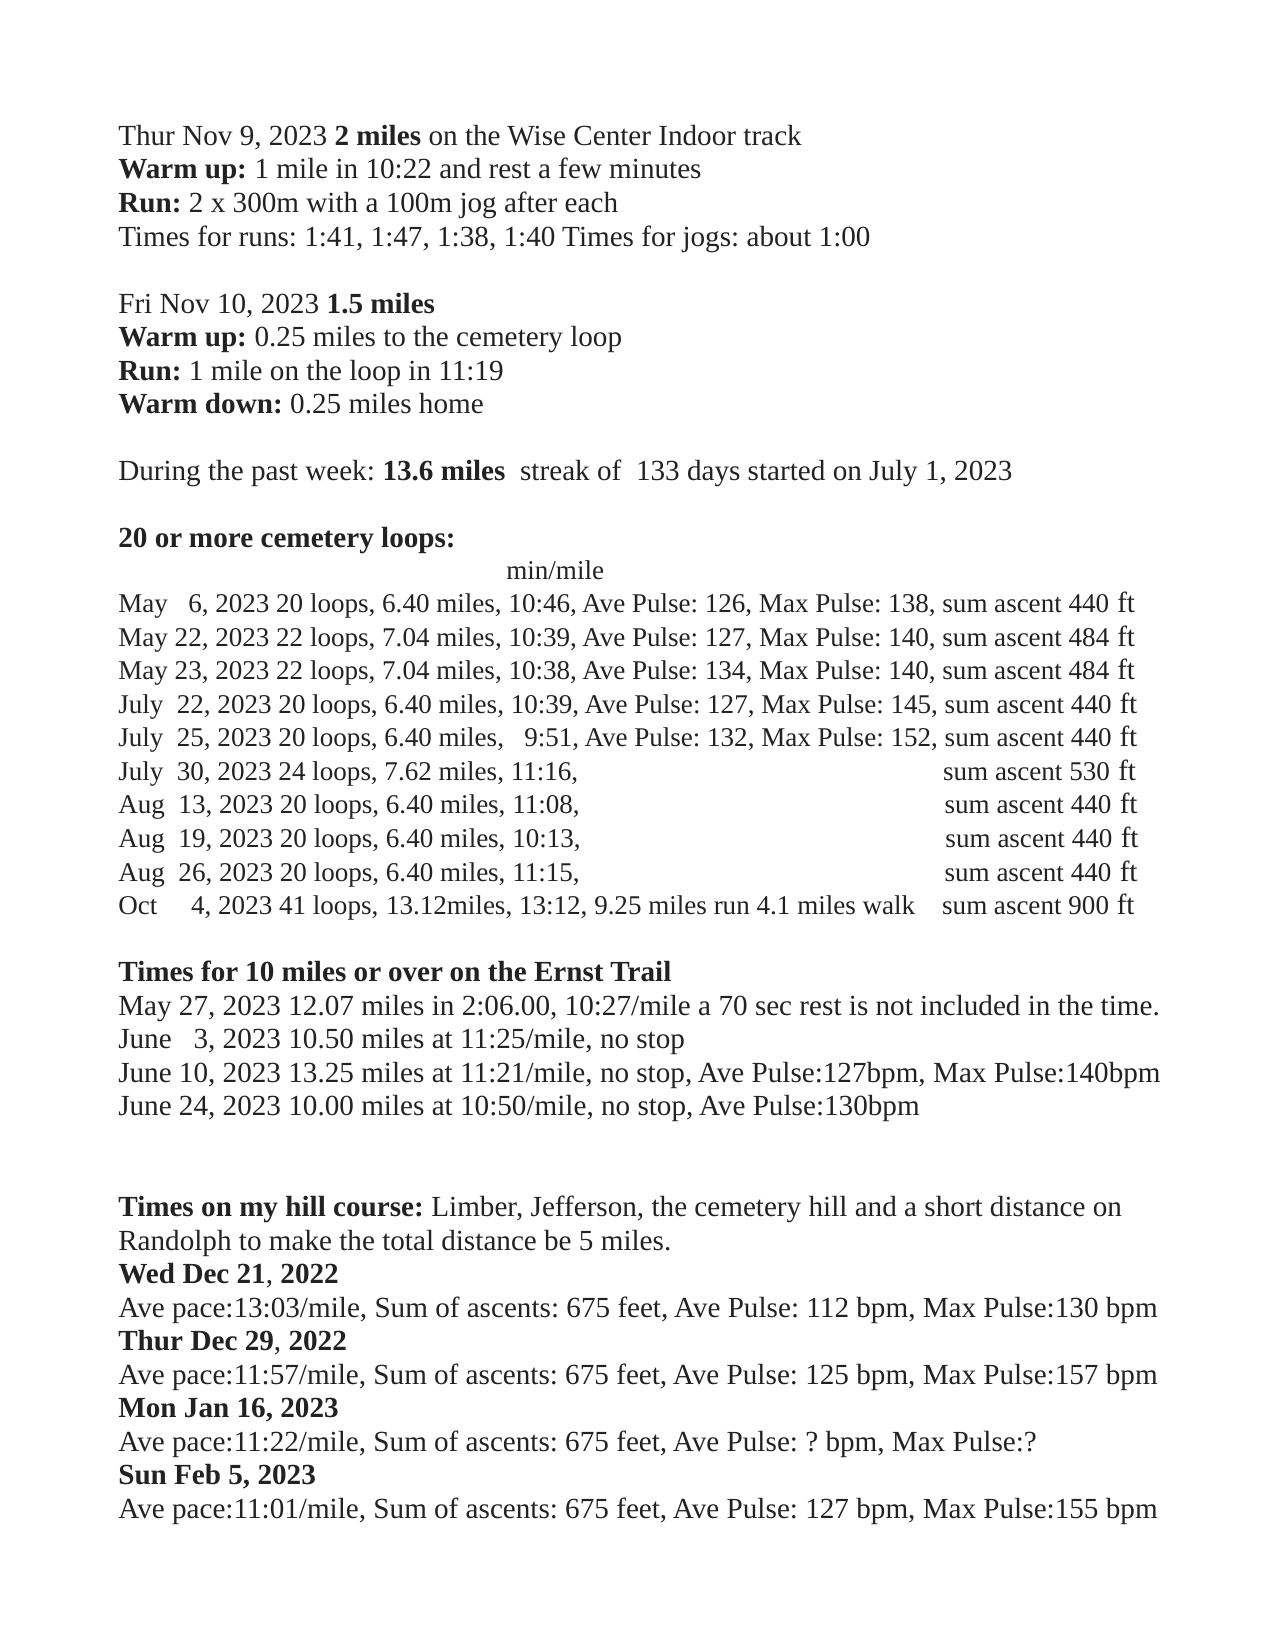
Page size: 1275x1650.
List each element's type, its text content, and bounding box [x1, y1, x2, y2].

text Ave pace:11:22/mile, Sum of ascents: 675 feet, Ave Pulse: ? bpm, Max Pulse:? [118, 1424, 1161, 1457]
text Wed Dec 21, 2022 [118, 1256, 1161, 1290]
text 20 or more cemetery loops: [118, 521, 1161, 554]
text May 22, 2023 22 loops, 7.04 miles, 10:39, Ave Pulse: 127, Max Pulse: 140, sum ascent 484 ft [118, 619, 1161, 652]
text June 10, 2023 13.25 miles at 11:21/mile, no stop, Ave Pulse:127bpm, Max Pulse:140bpm [118, 1055, 1161, 1088]
text min/mile [118, 554, 1161, 585]
text Fri Nov 10, 2023 1.5 miles [118, 286, 1161, 319]
text Aug 26, 2023 20 loops, 6.40 miles, 11:15, sum ascent 440 ft [118, 854, 1161, 887]
text Aug 13, 2023 20 loops, 6.40 miles, 11:08, sum ascent 440 ft [118, 787, 1161, 820]
text Ave pace:11:57/mile, Sum of ascents: 675 feet, Ave Pulse: 125 bpm, Max Pulse:157 bpm [118, 1357, 1161, 1390]
text Times for 10 miles or over on the Ernst Trail [118, 954, 1161, 988]
text Aug 19, 2023 20 loops, 6.40 miles, 10:13, sum ascent 440 ft [118, 820, 1161, 854]
text Warm up: 1 mile in 10:22 and rest a few minutes [118, 152, 1161, 185]
text Warm up: 0.25 miles to the cemetery loop [118, 319, 1161, 353]
text May 23, 2023 22 loops, 7.04 miles, 10:38, Ave Pulse: 134, Max Pulse: 140, sum ascent 484 ft [118, 652, 1161, 686]
text During the past week: 13.6 miles streak of 133 days started on July 1, 2023 [118, 453, 1161, 487]
text Mon Jan 16, 2023 [118, 1390, 1161, 1424]
text July 30, 2023 24 loops, 7.62 miles, 11:16, sum ascent 530 ft [118, 753, 1161, 787]
text Thur Nov 9, 2023 2 miles on the Wise Center Indoor track [118, 118, 1161, 152]
text Times for runs: 1:41, 1:47, 1:38, 1:40 Times for jogs: about 1:00 [118, 219, 1161, 252]
text Ave pace:11:01/mile, Sum of ascents: 675 feet, Ave Pulse: 127 bpm, Max Pulse:155 bpm [118, 1491, 1161, 1524]
text May 6, 2023 20 loops, 6.40 miles, 10:46, Ave Pulse: 126, Max Pulse: 138, sum ascent 440 ft [118, 585, 1161, 619]
text Run: 2 x 300m with a 100m jog after each [118, 185, 1161, 219]
text Thur Dec 29, 2022 [118, 1323, 1161, 1357]
text July 22, 2023 20 loops, 6.40 miles, 10:39, Ave Pulse: 127, Max Pulse: 145, sum ascent 440 ft [118, 686, 1161, 719]
text Sun Feb 5, 2023 [118, 1457, 1161, 1491]
text June 3, 2023 10.50 miles at 11:25/mile, no stop [118, 1021, 1161, 1055]
text July 25, 2023 20 loops, 6.40 miles, 9:51, Ave Pulse: 132, Max Pulse: 152, sum ascent 440 ft [118, 719, 1161, 753]
text June 24, 2023 10.00 miles at 10:50/mile, no stop, Ave Pulse:130bpm [118, 1088, 1161, 1122]
text Warm down: 0.25 miles home [118, 386, 1161, 420]
text Ave pace:13:03/mile, Sum of ascents: 675 feet, Ave Pulse: 112 bpm, Max Pulse:130 bpm [118, 1290, 1161, 1323]
text Run: 1 mile on the loop in 11:19 [118, 353, 1161, 386]
text May 27, 2023 12.07 miles in 2:06.00, 10:27/mile a 70 sec rest is not included in the time. [118, 988, 1161, 1021]
text Oct 4, 2023 41 loops, 13.12miles, 13:12, 9.25 miles run 4.1 miles walk sum ascent 900 ft [118, 887, 1161, 921]
text Times on my hill course: Limber, Jefferson, the cemetery hill and a short distance on Randolph to make the total distance be 5 miles. [118, 1189, 1161, 1256]
